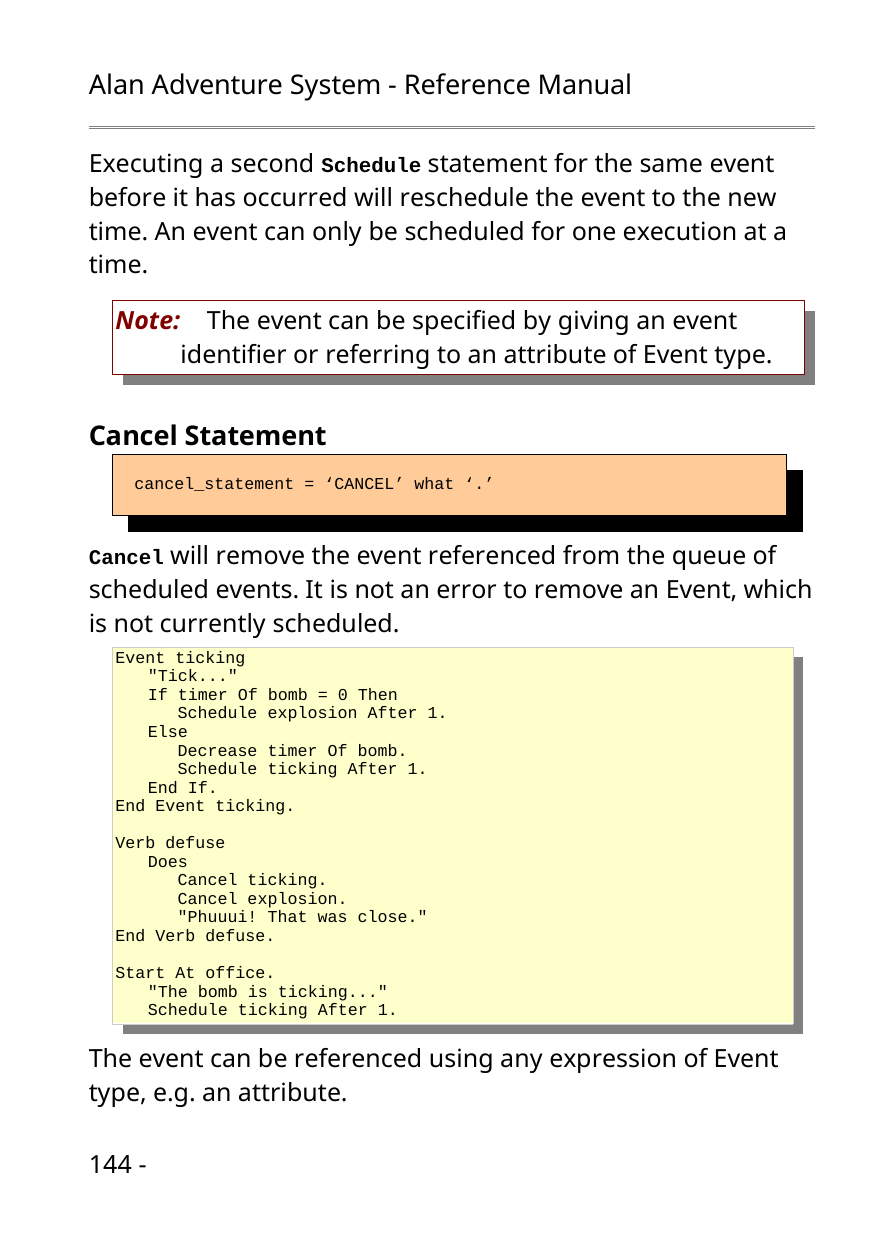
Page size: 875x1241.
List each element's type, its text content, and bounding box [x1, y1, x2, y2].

text Executing a second Schedule statement for the same event before it has oc­curred will reschedule the event to the new time. An event can only be scheduled for one execution at a time. [88, 146, 815, 281]
text cancel_statement = ‘CANCEL’ what ‘.’ [113, 455, 786, 515]
list The event can be specified by giving an event identifier or referring to an attribute of Event type. [113, 301, 804, 374]
text The event can be referenced using any expression of Event type, e.g. an attribute. [88, 1041, 815, 1108]
subtitle Cancel Statement [88, 416, 815, 453]
text Cancel will remove the event referenced from the queue of scheduled events. It is not an error to remove an Event, which is not currently scheduled. [88, 538, 815, 640]
text Event ticking "Tick..." If timer Of bomb = 0 Then Schedule explosion After 1. Else Decrease timer Of bomb. Schedule ticking After 1. End If. End Event ticking. Verb defuse Does Cancel ticking. Cancel explosion. "Phuuui! That was close." End Verb defuse. Start At office. "The bomb is ticking..." Schedule ticking After 1. [113, 648, 793, 1023]
